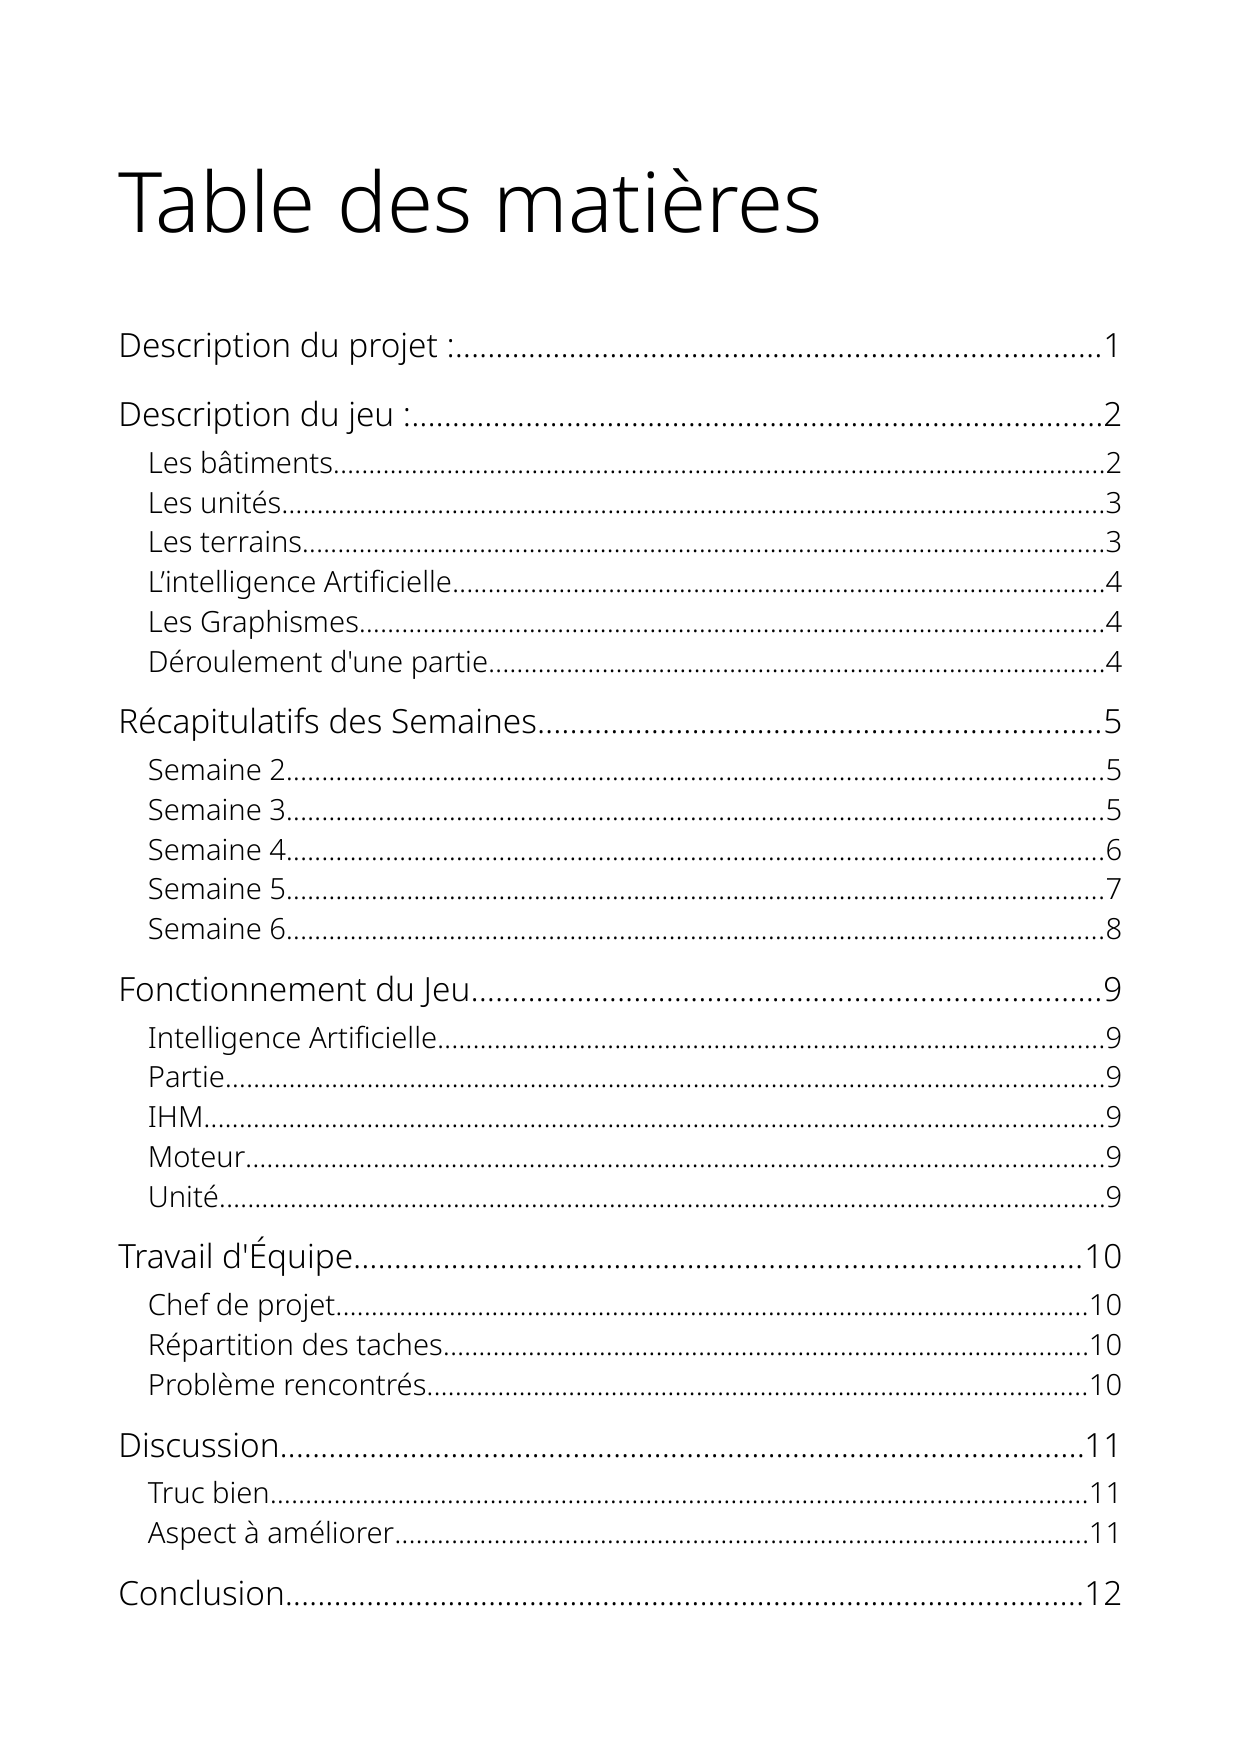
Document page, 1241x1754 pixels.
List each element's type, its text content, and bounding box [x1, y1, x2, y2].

text Chef de projet 10 [148, 1284, 1122, 1324]
text Les unités 3 [148, 482, 1122, 522]
text Conclusion 12 [118, 1570, 1122, 1615]
text Aspect à améliorer 11 [148, 1512, 1122, 1552]
text L’intelligence Artificielle 4 [148, 561, 1122, 601]
subtitle Table des matières [118, 143, 1122, 256]
text Moteur 9 [148, 1136, 1122, 1176]
text Intelligence Artificielle 9 [148, 1017, 1122, 1057]
text Truc bien 11 [148, 1473, 1122, 1512]
text Semaine 6 8 [148, 908, 1122, 948]
text Semaine 2 5 [148, 749, 1122, 789]
text Travail d'Équipe 10 [118, 1233, 1122, 1279]
text Description du jeu : 2 [118, 391, 1122, 436]
text Unité 9 [148, 1176, 1122, 1216]
text Semaine 4 6 [148, 829, 1122, 869]
text Répartition des taches 10 [148, 1324, 1122, 1364]
text Les bâtiments 2 [148, 442, 1122, 482]
text Description du projet : 1 [118, 322, 1122, 367]
text Semaine 3 5 [148, 789, 1122, 829]
text Fonctionnement du Jeu 9 [118, 966, 1122, 1011]
text Les Graphismes 4 [148, 601, 1122, 641]
text IHM 9 [148, 1096, 1122, 1136]
text Discussion 11 [118, 1421, 1122, 1467]
text Récapitulatifs des Semaines 5 [118, 698, 1122, 744]
text Problème rencontrés 10 [148, 1364, 1122, 1404]
text Déroulement d'une partie 4 [148, 641, 1122, 681]
text Partie 9 [148, 1057, 1122, 1096]
text Semaine 5 7 [148, 869, 1122, 908]
text Les terrains 3 [148, 522, 1122, 561]
